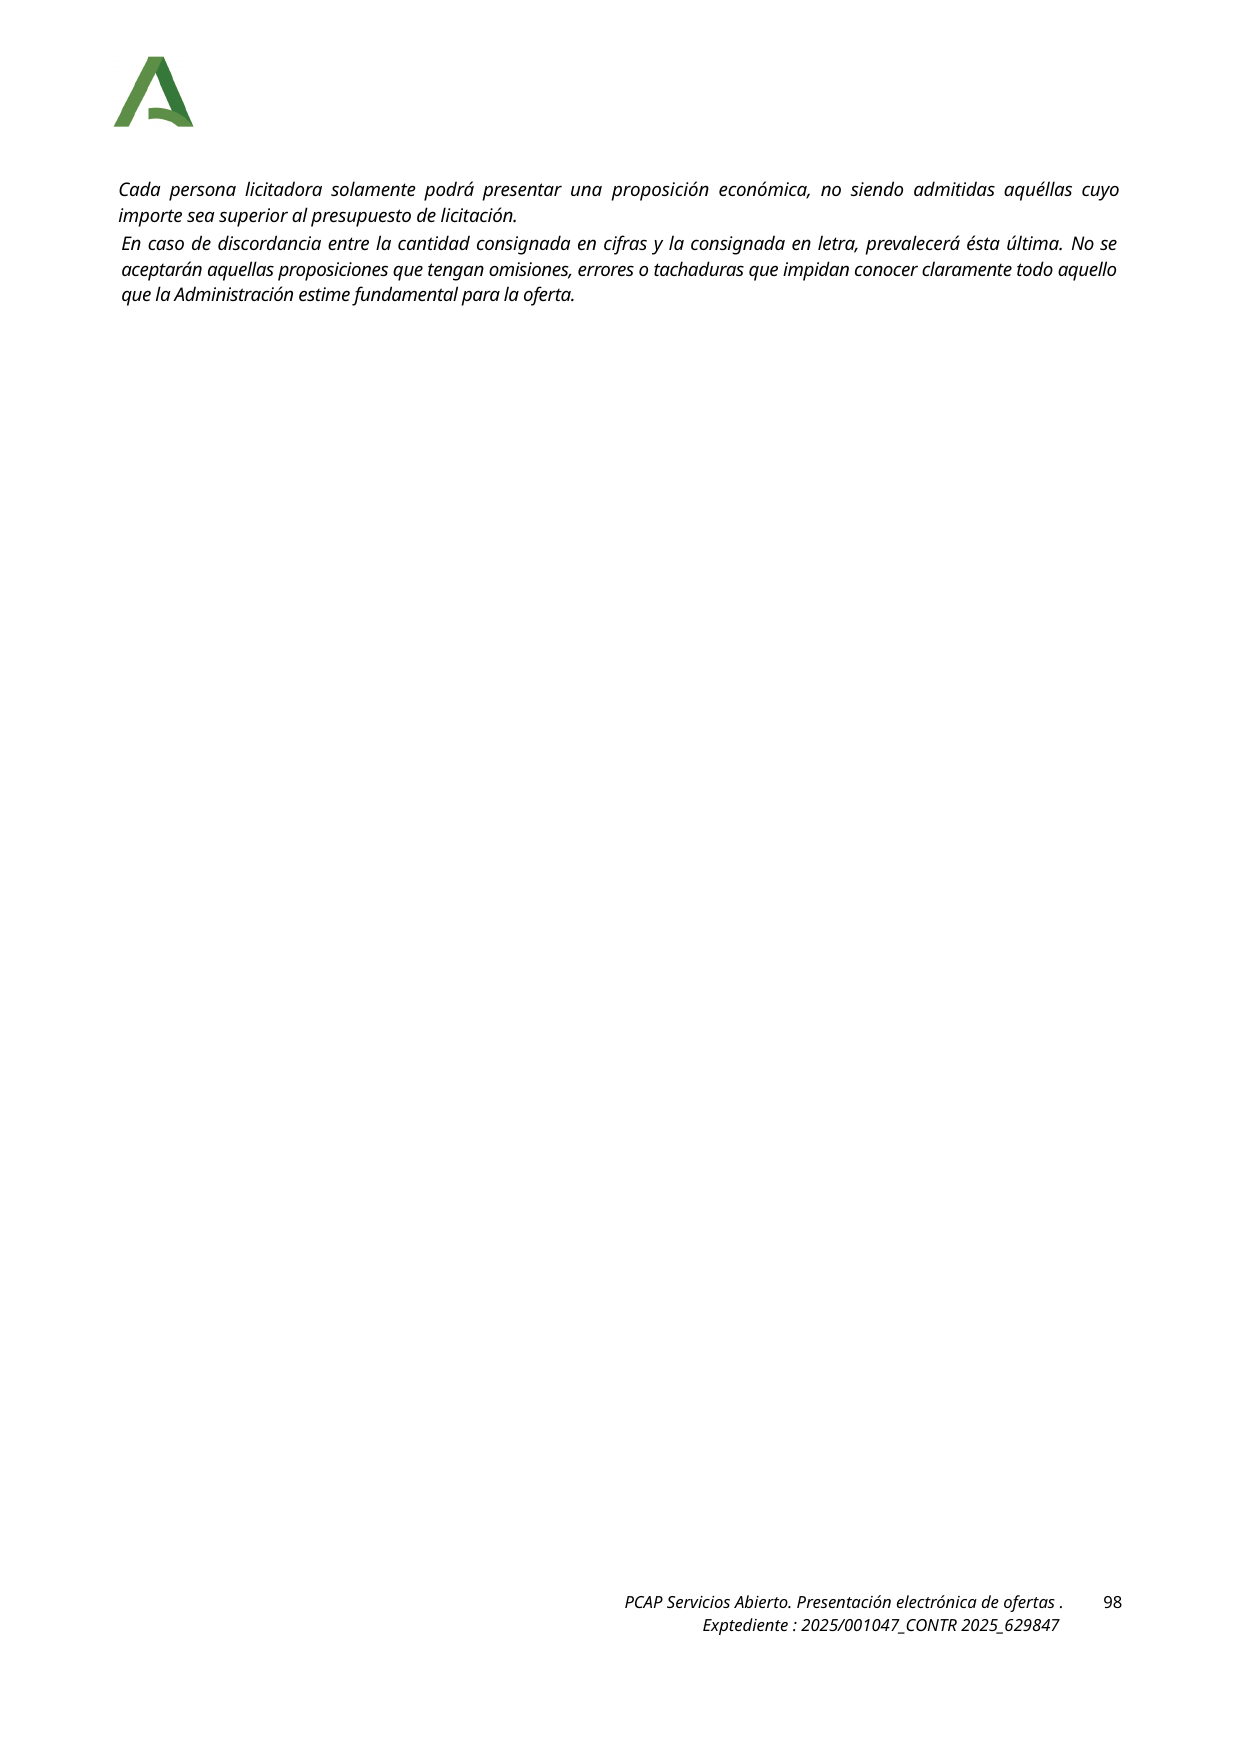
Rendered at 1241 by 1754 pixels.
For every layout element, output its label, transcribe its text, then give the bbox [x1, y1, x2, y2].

text En caso de discordancia entre la cantidad consignada en cifras y la consignada en letra, prevalecerá ésta última. No se aceptarán aquellas proposiciones que tengan omisiones, errores o tachaduras que impidan conocer claramente todo aquello que la Administración estime fundamental para la oferta. [118, 227, 1122, 310]
text Cada persona licitadora solamente podrá presentar una proposición económica, no siendo admitidas aquéllas cuyo importe sea superior al presupuesto de licitación. [118, 176, 1122, 227]
picture [109, 52, 198, 131]
